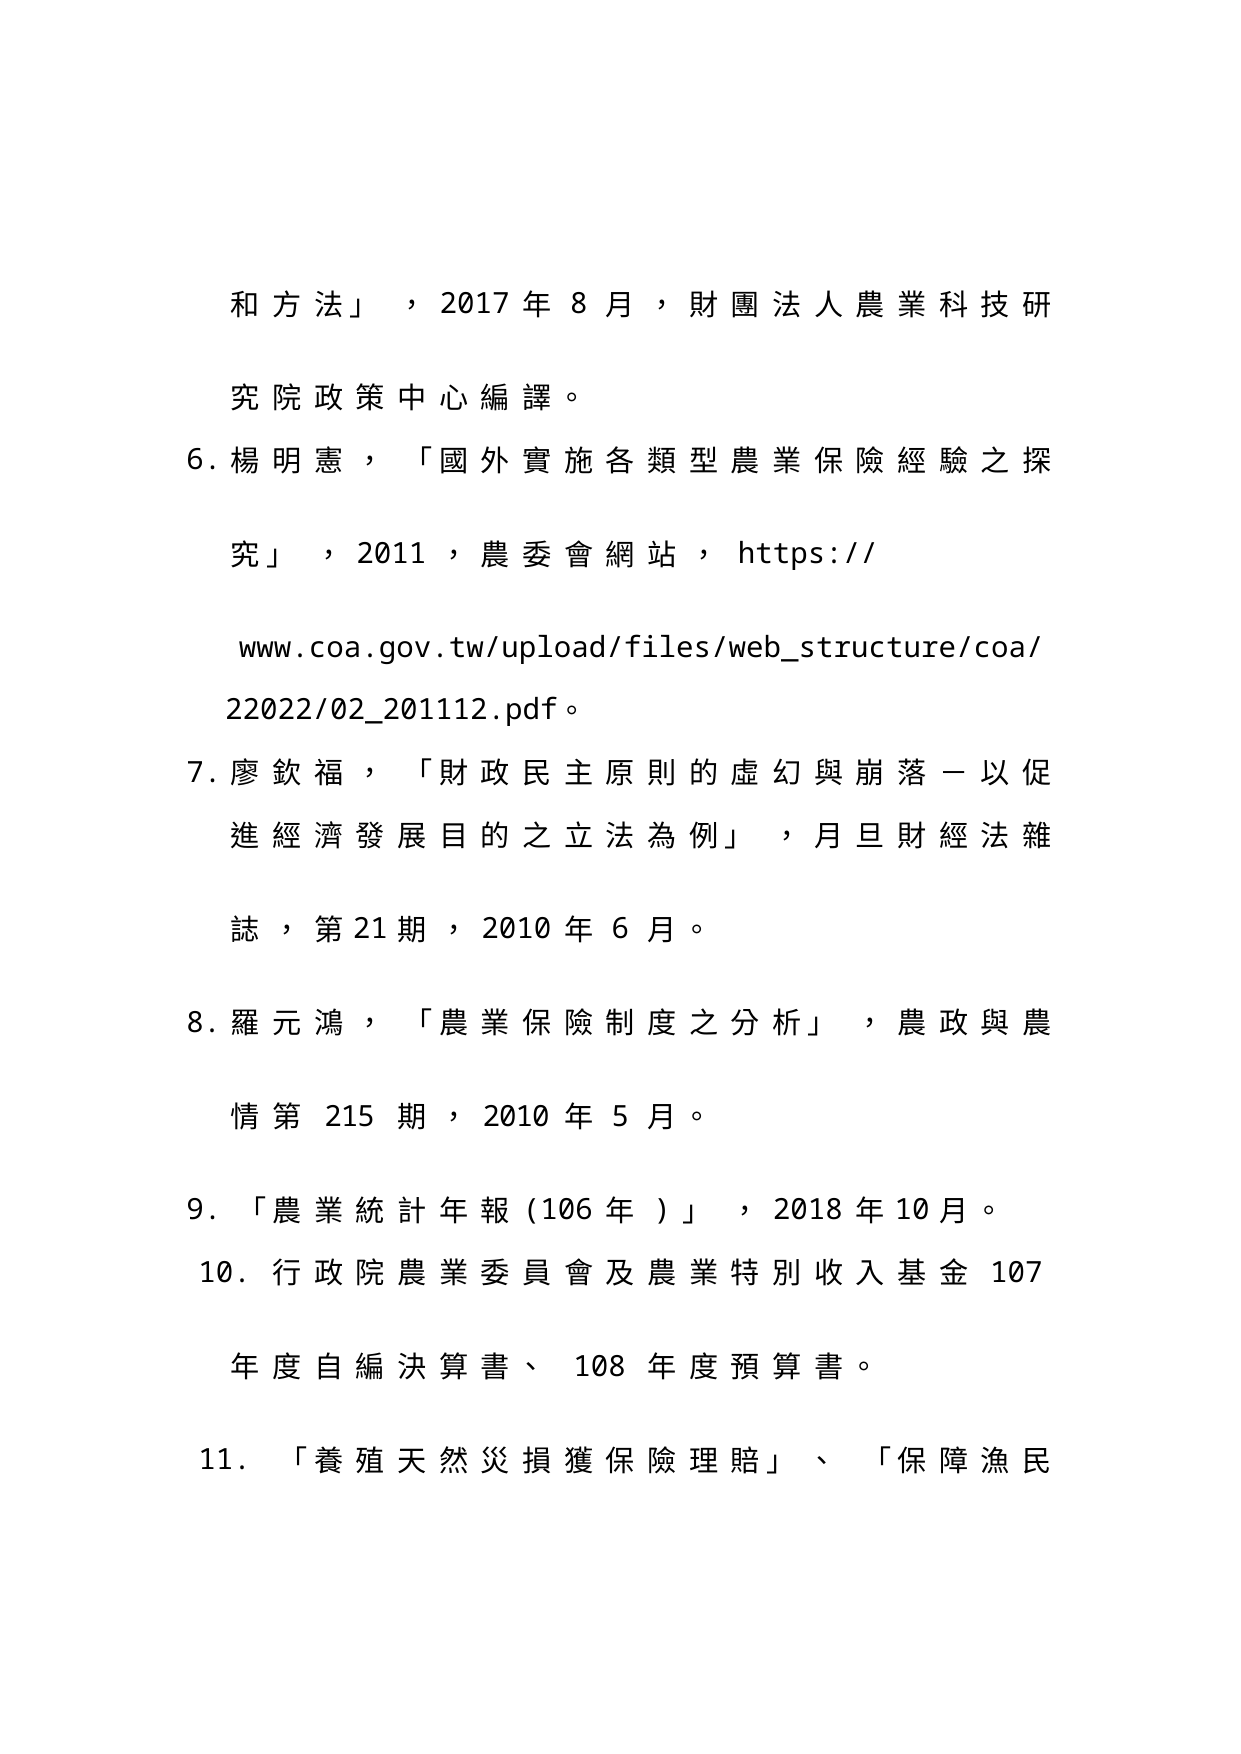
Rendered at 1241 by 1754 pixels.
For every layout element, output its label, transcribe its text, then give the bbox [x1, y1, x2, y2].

text 8.羅元鴻，「農業保險制度之分析」，農政與農情第215期，2010年5月。 [183, 979, 1058, 1167]
text 和方法」，2017年8月，財團法人農業科技研究院政策中心編譯。 [183, 229, 1058, 417]
text 11.「養殖天然災損獲保險理賠」、「保障漁民 [183, 1417, 1058, 1479]
text 9.「農業統計年報(106年)」，2018年10月。 [183, 1167, 1058, 1229]
text 6.楊明憲，「國外實施各類型農業保險經驗之探究」，2011，農委會網站，https://www.coa.gov.tw/upload/files/web_structure/coa/22022/02_201112.pdf。 [183, 417, 1058, 729]
text 7.廖欽福，「財政民主原則的虛幻與崩落－以促進經濟發展目的之立法為例」，月旦財經法雜誌，第21期，2010年6月。 [183, 729, 1058, 979]
text 10.行政院農業委員會及農業特別收入基金107年度自編決算書、108年度預算書。 [183, 1229, 1058, 1417]
